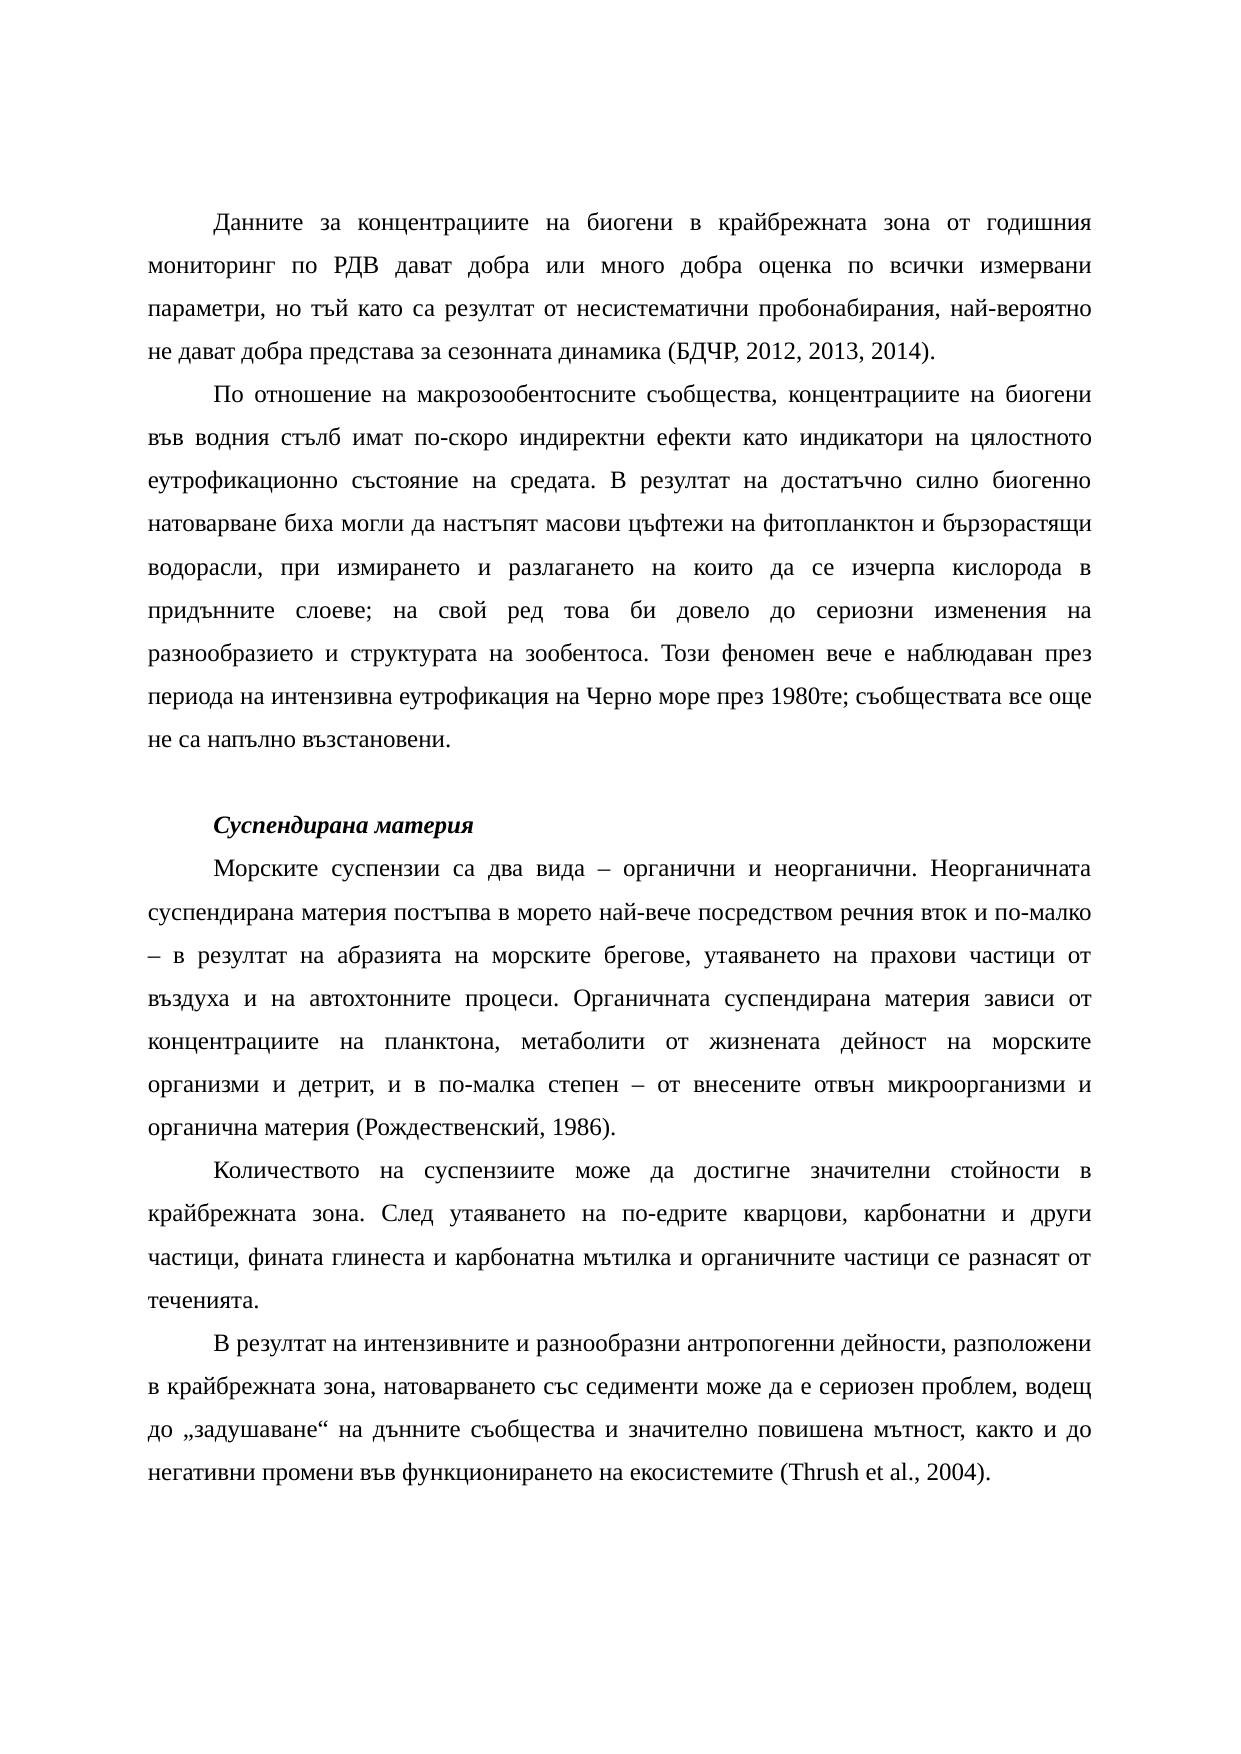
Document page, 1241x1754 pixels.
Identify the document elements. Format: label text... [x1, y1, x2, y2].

text Количеството на суспензиите може да достигне значителни стойности в крайбрежната зона. След утаяването на по-едрите кварцови, карбонатни и други частици, фината глинеста и карбонатна мътилка и органичните частици се разнасят от теченията. [148, 1155, 1093, 1313]
text По отношение на макрозообентосните съобщества, концентрациите на биогени във водния стълб имат по-скоро индиректни ефекти като индикатори на цялостното еутрофикационно състояние на средата. В резултат на достатъчно силно биогенно натоварване биха могли да настъпят масови цъфтежи на фитопланктон и бързорастящи водорасли, при измирането и разлагането на които да се изчерпа кислорода в придънните слоеве; на свой ред това би довело до сериозни изменения на разнообразието и структурата на зообентоса. Този феномен вече е наблюдаван през периода на интензивна еутрофикация на Черно море през 1980те; съобществата все още не са напълно възстановени. [148, 379, 1093, 753]
text В резултат на интензивните и разнообразни антропогенни дейности, разположени в крайбрежната зона, натоварването със седименти може да е сериозен проблем, водещ до „задушаване“ на дънните съобщества и значително повишена мътност, както и до негативни промени във функционирането на екосистемите (Thrush et al., 2004). [148, 1328, 1093, 1486]
text Суспендирана материя [148, 810, 1093, 839]
text Морските суспензии са два вида – органични и неорганични. Неорганичната суспендирана материя постъпва в морето най-вече посредством речния вток и по-малко – в резултат на абразията на морските брегове, утаяването на прахови частици от въздуха и на автохтонните процеси. Органичната суспендирана материя зависи от концентрациите на планктона, метаболити от жизнената дейност на морските организми и детрит, и в по-малка степен – от внесените отвън микроорганизми и органична материя (Рождественский, 1986). [148, 853, 1093, 1141]
text Данните за концентрациите на биогени в крайбрежната зона от годишния мониторинг по РДВ дават добра или много добра оценка по всички измервани параметри, но тъй като са резултат от несистематични пробонабирания, най-вероятно не дават добра представа за сезонната динамика (БДЧР, 2012, 2013, 2014). [148, 207, 1093, 365]
